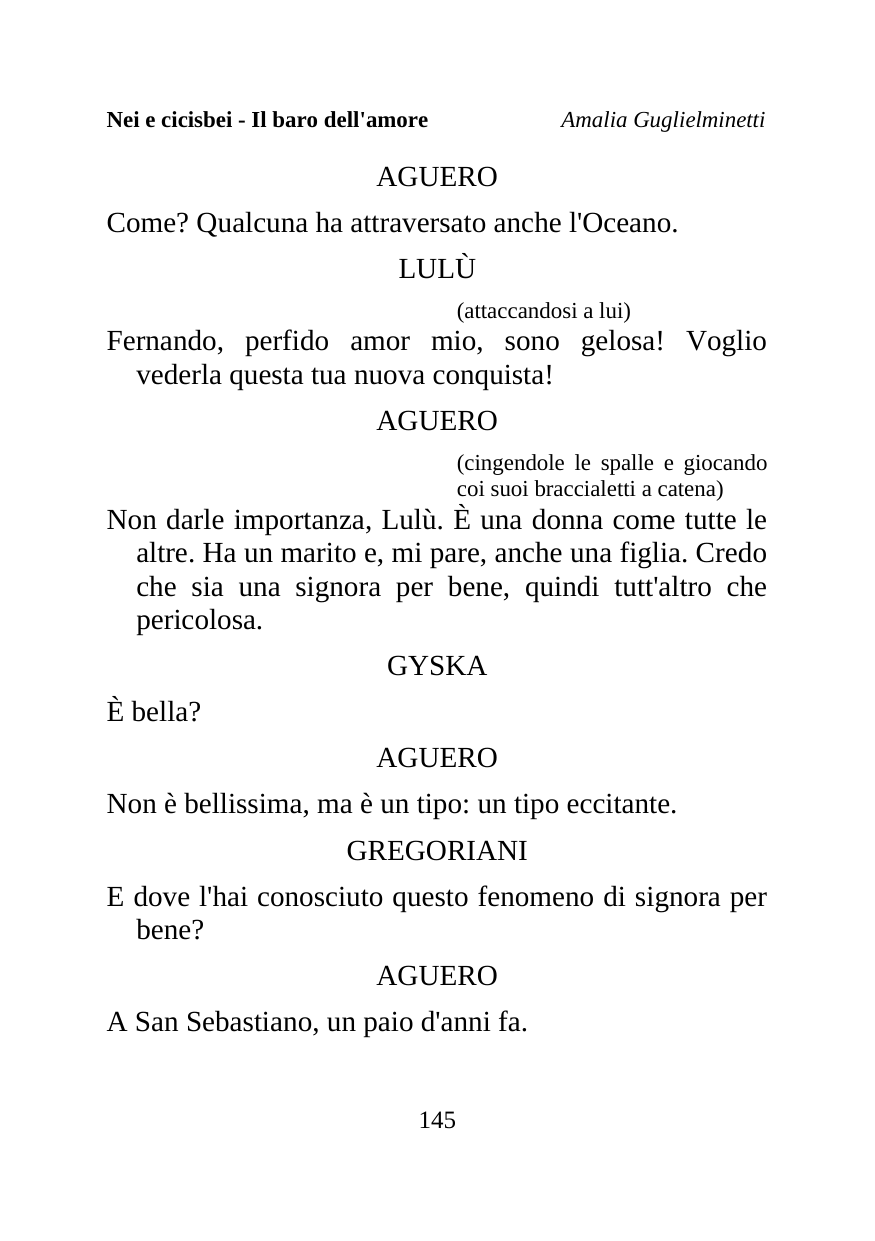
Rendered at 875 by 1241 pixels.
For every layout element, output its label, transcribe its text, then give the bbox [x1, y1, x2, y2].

text LULÙ [106, 251, 768, 284]
text Non è bellissima, ma è un tipo: un tipo eccitante. [106, 787, 768, 820]
text Non darle importanza, Lulù. È una donna come tutte le altre. Ha un marito e, mi pare, anche una figlia. Credo che sia una signora per bene, quindi tutt'altro che pericolosa. [106, 502, 768, 636]
text GYSKA [106, 648, 768, 682]
text (attaccandosi a lui) [457, 297, 768, 323]
text Come? Qualcuna ha attraversato anche l'Oceano. [106, 205, 768, 238]
text AGUERO [106, 159, 768, 192]
text AGUERO [106, 403, 768, 437]
text E dove l'hai conosciuto questo fenomeno di signora per bene? [106, 879, 768, 946]
text (cingendole le spalle e giocando coi suoi braccialetti a catena) [457, 449, 768, 502]
text A San Sebastiano, un paio d'anni fa. [106, 1004, 768, 1038]
text Fernando, perfido amor mio, sono gelosa! Voglio vederla questa tua nuova conquista! [106, 323, 768, 391]
text AGUERO [106, 741, 768, 774]
text AGUERO [106, 958, 768, 992]
text È bella? [106, 694, 768, 728]
text GREGORIANI [106, 833, 768, 866]
